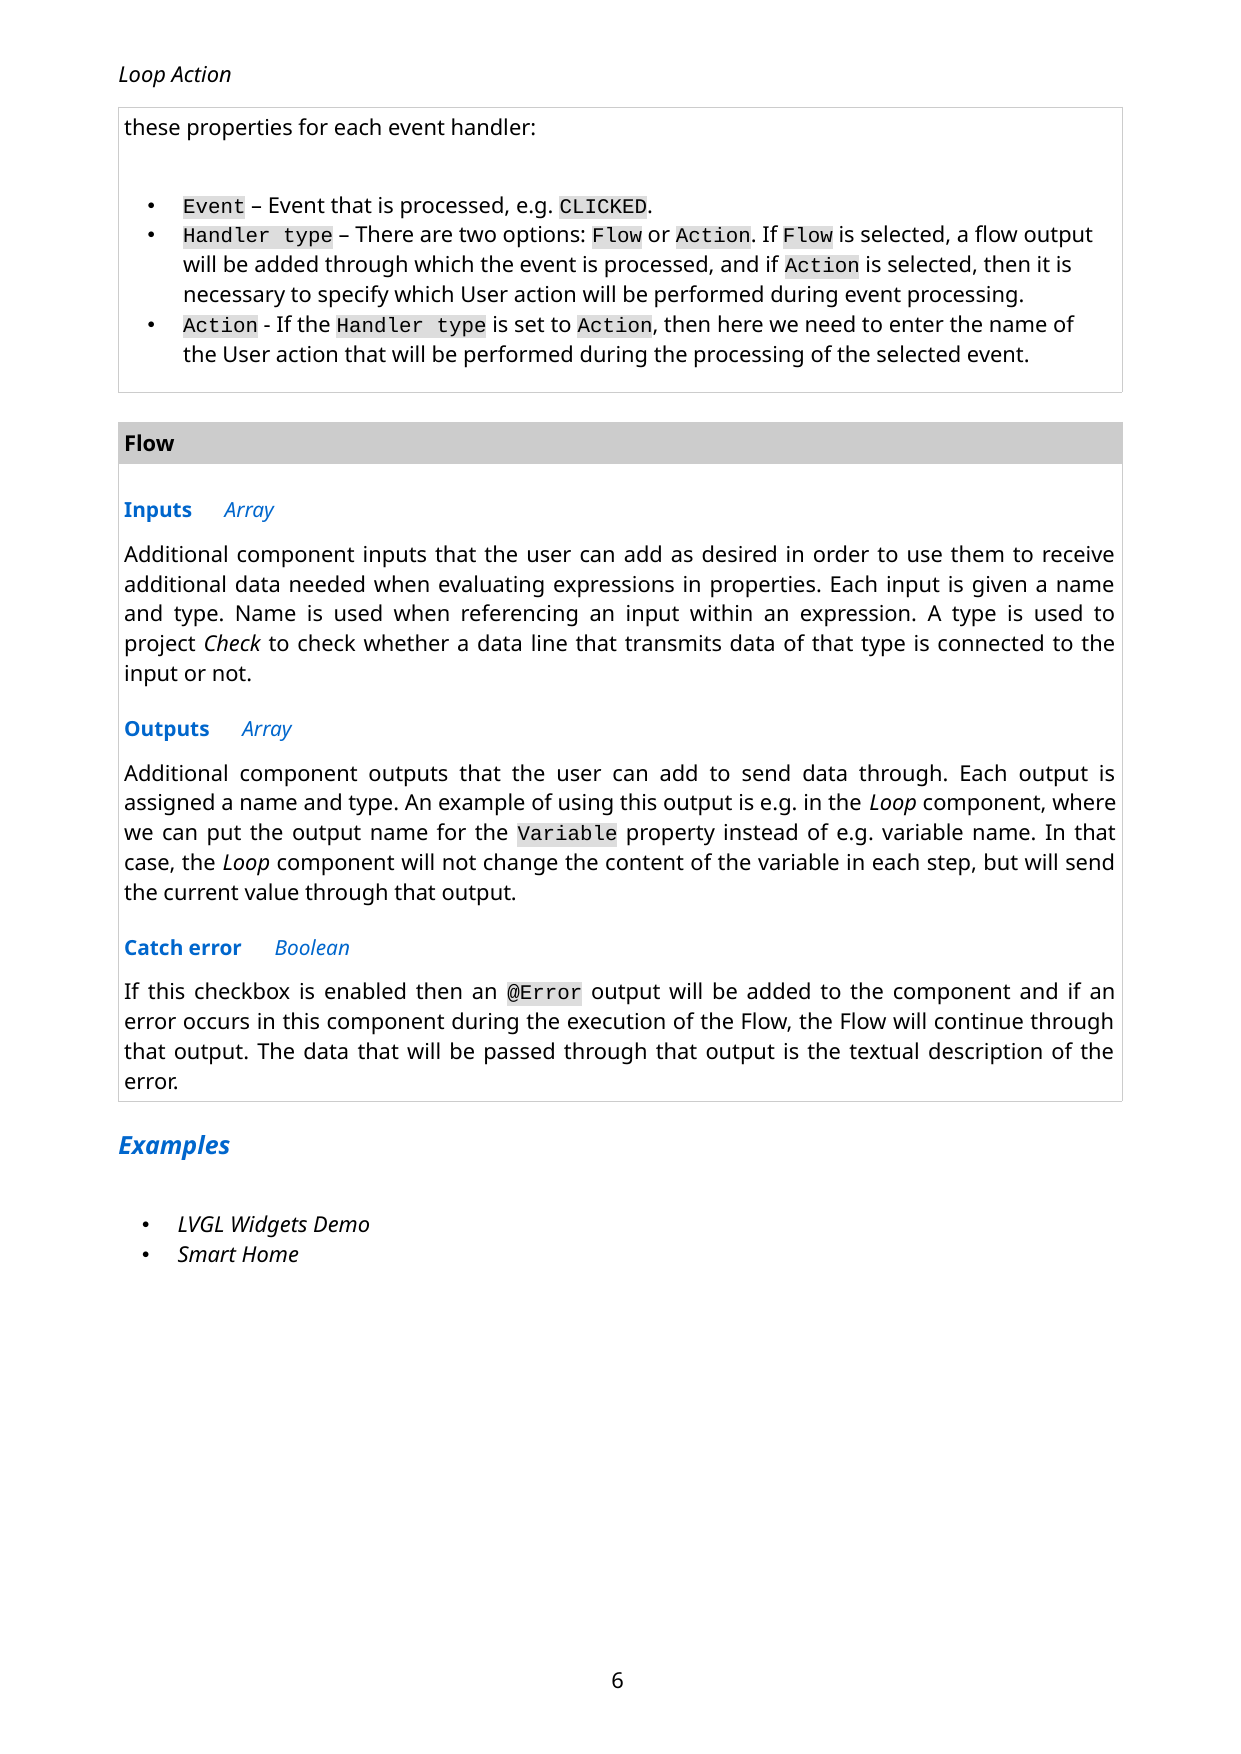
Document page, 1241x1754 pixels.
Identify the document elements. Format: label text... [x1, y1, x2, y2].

table_cell these properties for each event handler: Event – Event that is processed, e.g. CLICKED. Handler type – There are two options: Flow or Action. If Flow is selected, a flow output will be added through which the event is processed, and if Action is selected, then it is necessary to specify which User action will be performed during event processing. Action - If the Handler type is set to Action, then here we need to enter the name of the User action that will be performed during the processing of the selected event. [119, 108, 1122, 392]
table_cell Inputs Array Additional component inputs that the user can add as desired in order to use them to receive additional data needed when evaluating expressions in properties. Each input is given a name and type. Name is used when referencing an input within an expression. A type is used to project Check to check whether a data line that transmits data of that type is connected to the input or not. Outputs Array Additional component outputs that the user can add to send data through. Each output is assigned a name and type. An example of using this output is e.g. in the Loop component, where we can put the output name for the Variable property instead of e.g. variable name. In that case, the Loop component will not change the content of the variable in each step, but will send the current value through that output. Catch error Boolean If this checkbox is enabled then an @Error output will be added to the component and if an error occurs in this component during the execution of the Flow, the Flow will continue through that output. The data that will be passed through that output is the textual description of the error. [119, 464, 1122, 1101]
subtitle Examples [118, 1128, 1122, 1162]
list LVGL Widgets Demo [142, 1209, 1110, 1239]
table_header Flow [119, 423, 1122, 463]
list Smart Home [142, 1239, 1110, 1269]
